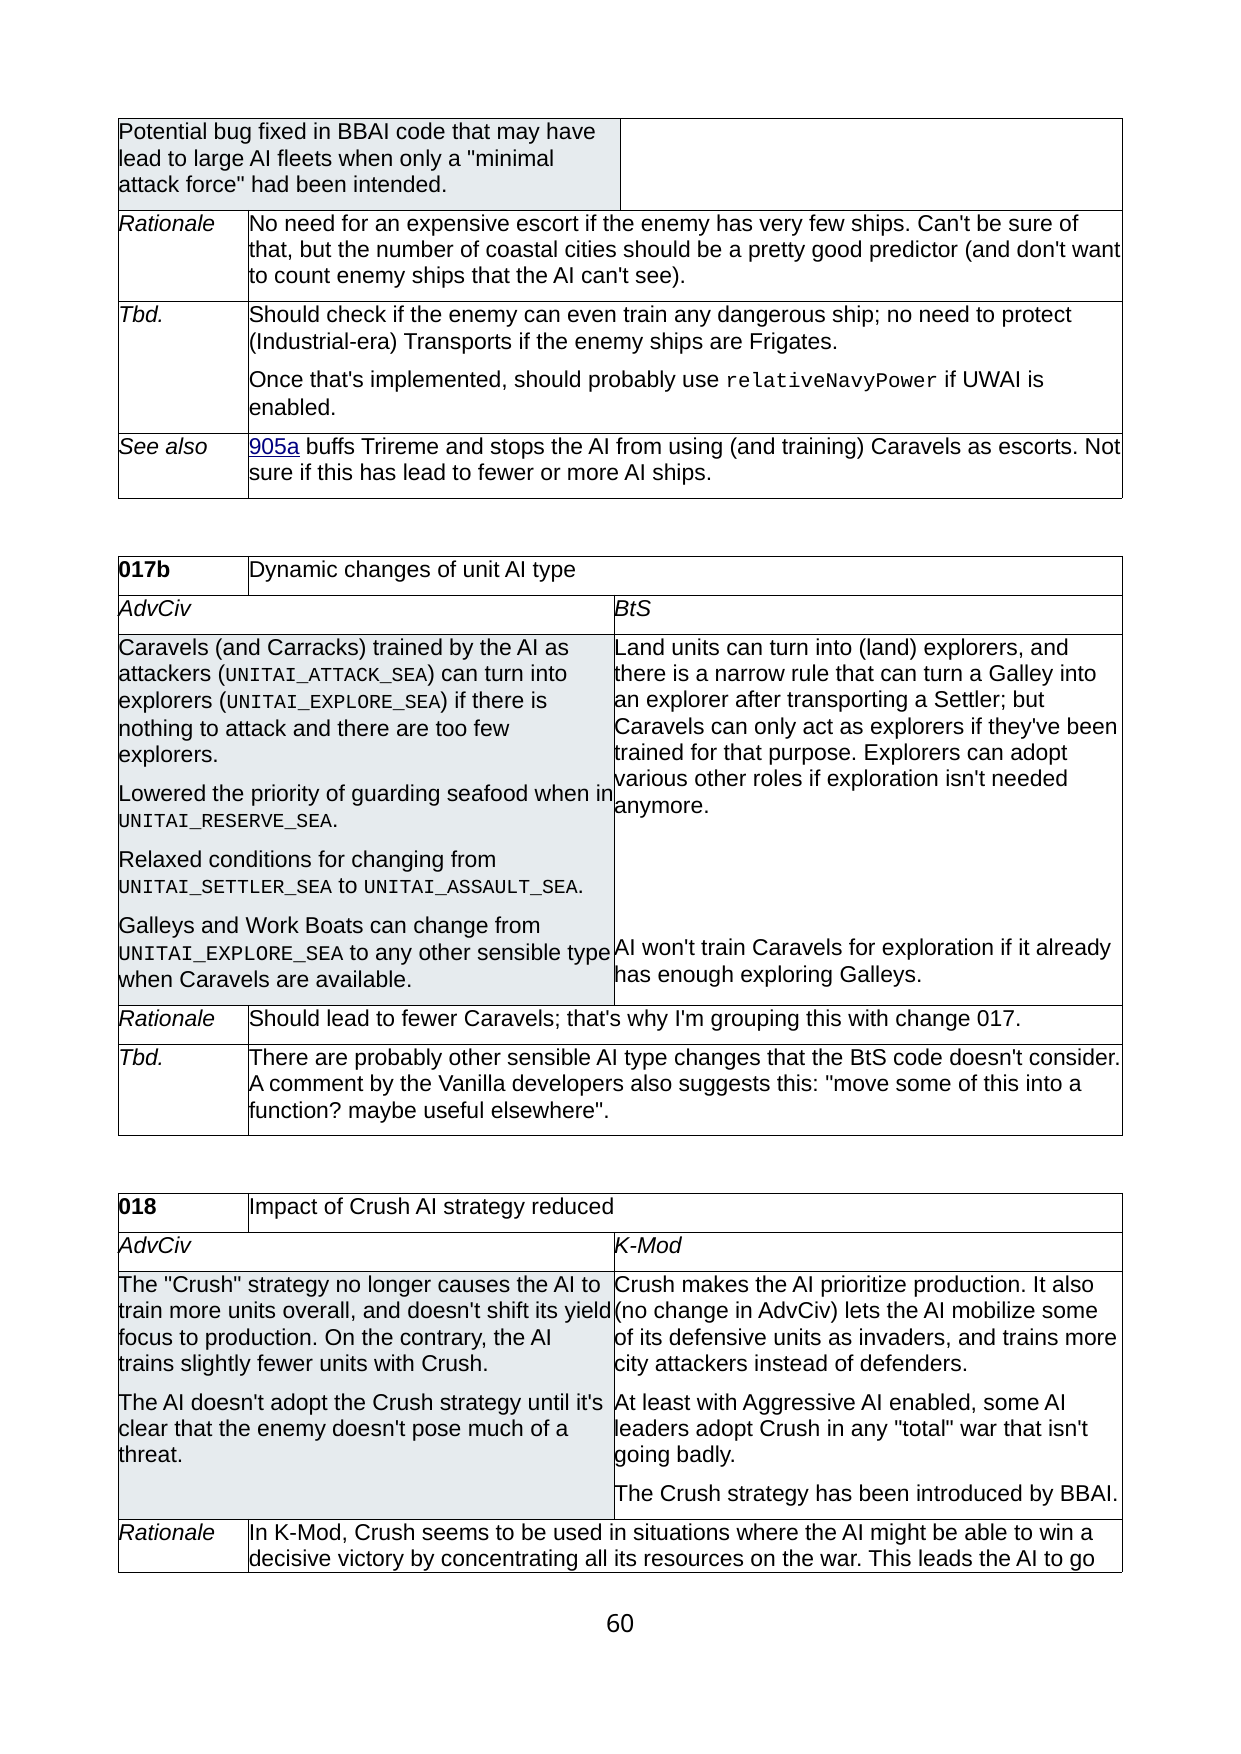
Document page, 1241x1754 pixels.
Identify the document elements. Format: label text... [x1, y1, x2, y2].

table_cell AdvCiv [119, 1233, 614, 1271]
table_header Dynamic changes of unit AI type [249, 557, 1122, 594]
table_cell Should check if the enemy can even train any dangerous ship; no need to protect (Industrial-era) Transports if the enemy ships are Frigates. Once that's implemented, should probably use relativeNavyPower if UWAI is enabled. [249, 302, 1122, 433]
table_cell Rationale [119, 1520, 248, 1572]
table_cell There are probably other sensible AI type changes that the BtS code doesn't consider. A comment by the Vanilla developers also suggests this: "move some of this into a function? maybe useful elsewhere". [249, 1045, 1122, 1135]
table_cell Potential bug fixed in BBAI code that may have lead to large AI fleets when only a "minimal attack force" had been intended. [119, 119, 620, 210]
table_cell BtS [615, 596, 1122, 633]
table_cell K-Mod [615, 1233, 1122, 1271]
table_cell 905a buffs Trireme and stops the AI from using (and training) Caravels as escorts. Not sure if this has lead to fewer or more AI ships. [249, 434, 1122, 498]
table_cell AdvCiv [119, 596, 614, 633]
table_cell Crush makes the AI prioritize production. It also (no change in AdvCiv) lets the AI mobilize some of its defensive units as invaders, and trains more city attackers instead of defenders. At least with Aggressive AI enabled, some AI leaders adopt Crush in any "total" war that isn't going badly. The Crush strategy has been introduced by BBAI. [615, 1272, 1122, 1519]
table_cell [621, 119, 1122, 210]
table_cell Should lead to fewer Caravels; that's why I'm grouping this with change 017. [249, 1006, 1122, 1044]
table_header Impact of Crush AI strategy reduced [249, 1194, 1122, 1232]
table_cell In K-Mod, Crush seems to be used in situations where the AI might be able to win a decisive victory by concentrating all its resources on the war. This leads the AI to go [249, 1520, 1122, 1572]
table_cell Tbd. [119, 302, 248, 433]
table_cell Caravels (and Carracks) trained by the AI as attackers (UNITAI_ATTACK_SEA) can turn into explorers (UNITAI_EXPLORE_SEA) if there is nothing to attack and there are too few explorers. Lowered the priority of guarding seafood when in UNITAI_RESERVE_SEA. Relaxed conditions for changing from UNITAI_SETTLER_SEA to UNITAI_ASSAULT_SEA. Galleys and Work Boats can change from UNITAI_EXPLORE_SEA to any other sensible type when Caravels are available. [119, 635, 614, 1005]
table_cell Rationale [119, 1006, 248, 1044]
table_cell See also [119, 434, 248, 498]
table_cell The "Crush" strategy no longer causes the AI to train more units overall, and doesn't shift its yield focus to production. On the contrary, the AI trains slightly fewer units with Crush. The AI doesn't adopt the Crush strategy until it's clear that the enemy doesn't pose much of a threat. [119, 1272, 614, 1519]
table_cell Land units can turn into (land) explorers, and there is a narrow rule that can turn a Galley into an explorer after transporting a Settler; but Caravels can only act as explorers if they've been trained for that purpose. Explorers can adopt various other roles if exploration isn't needed anymore. AI won't train Caravels for exploration if it already has enough exploring Galleys. [615, 635, 1122, 1005]
table_cell No need for an expensive escort if the enemy has very few ships. Can't be sure of that, but the number of coastal cities should be a pretty good predictor (and don't want to count enemy ships that the AI can't see). [249, 211, 1122, 301]
table_header 018 [119, 1194, 248, 1232]
table_cell Tbd. [119, 1045, 248, 1135]
table_header 017b [119, 557, 248, 594]
table_cell Rationale [119, 211, 248, 301]
